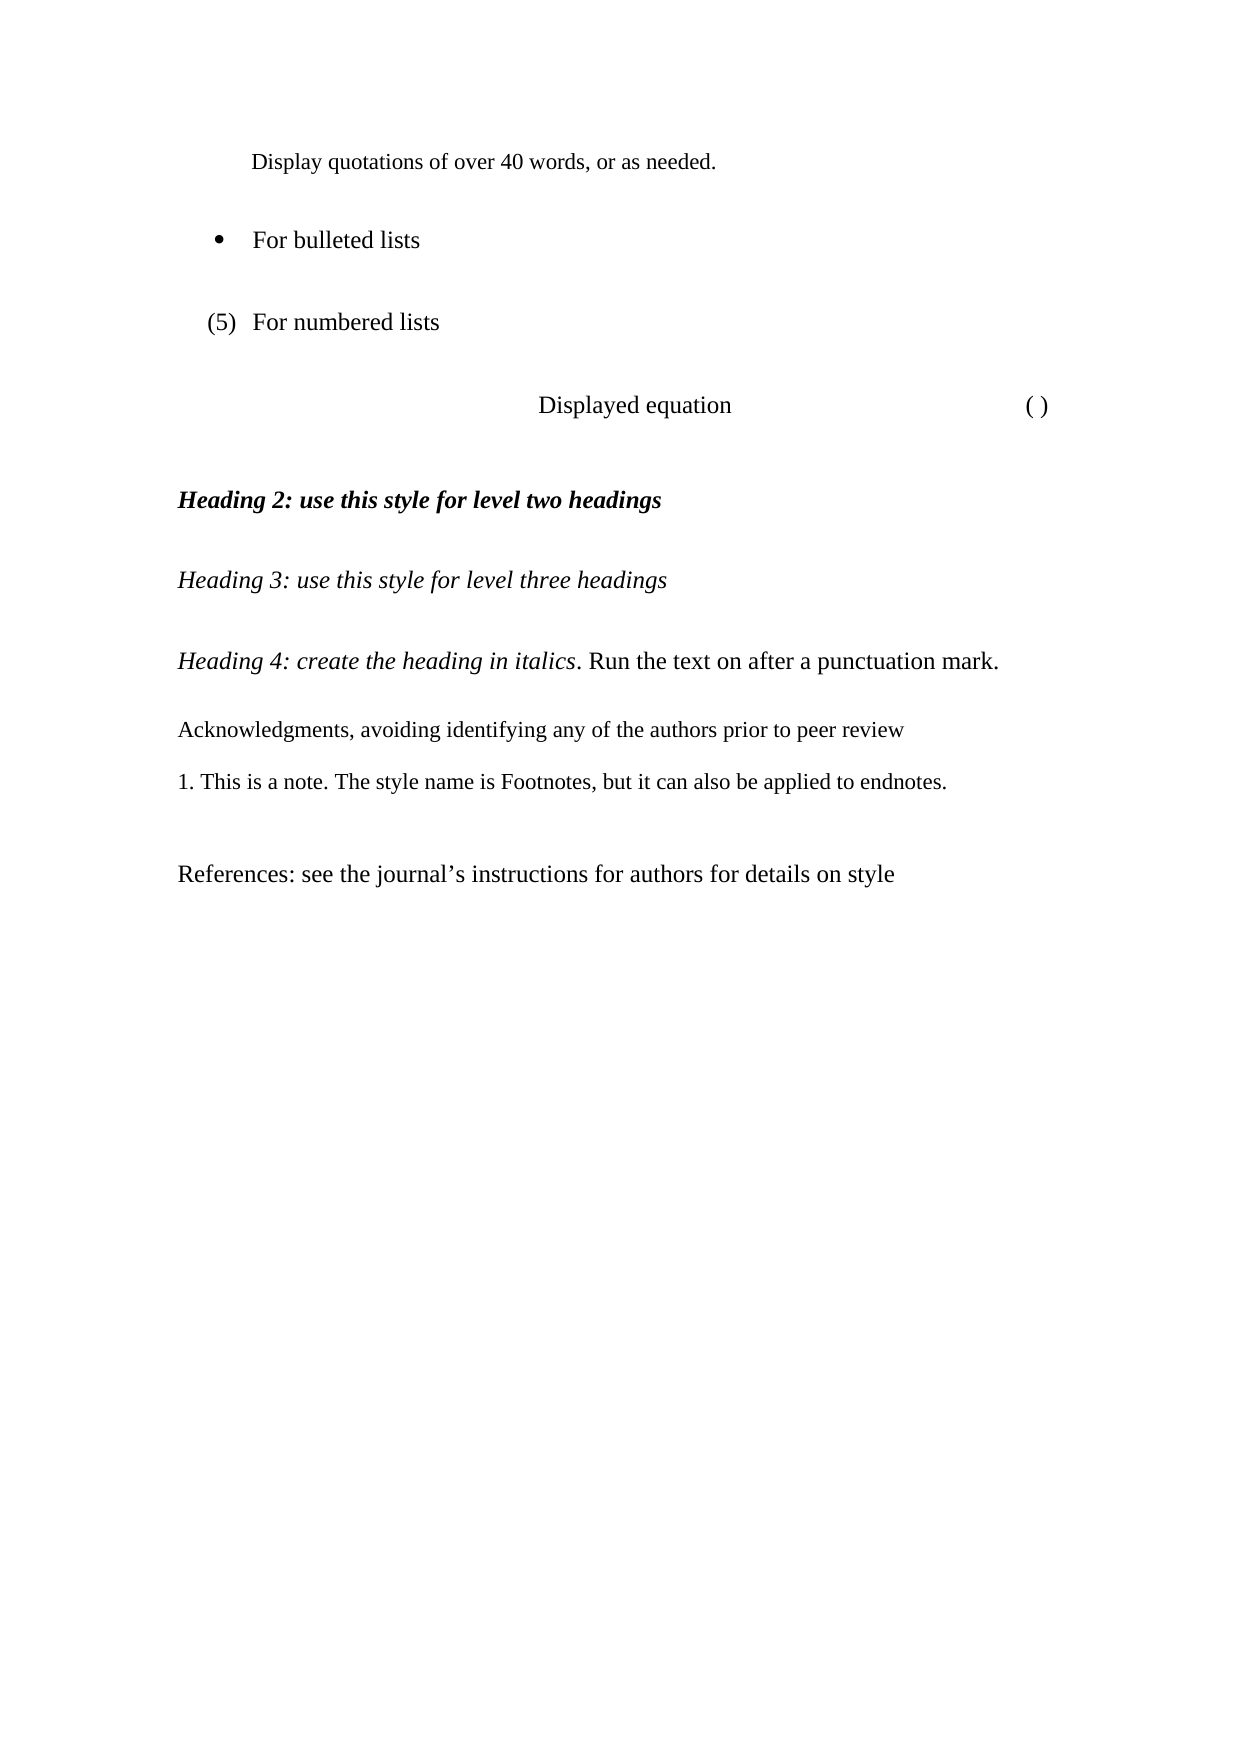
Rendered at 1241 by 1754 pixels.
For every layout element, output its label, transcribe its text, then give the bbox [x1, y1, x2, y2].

text Display quotations of over 40 words, or as needed. [251, 148, 1019, 174]
list For numbered lists [236, 307, 1063, 336]
subtitle Heading 2: use this style for level two headings [177, 485, 1004, 513]
text References: see the journal’s instructions for authors for details on style [177, 859, 1063, 888]
subtitle Heading 3: use this style for level three headings [177, 565, 1004, 594]
text 1. This is a note. The style name is Footnotes, but it can also be applied to endnotes. [177, 768, 1063, 794]
text Acknowledgments, avoiding identifying any of the authors prior to peer review [177, 716, 1063, 742]
text Displayed equation ( ) [177, 390, 1063, 418]
list For bulleted lists [215, 225, 1063, 253]
subtitle Heading 4: create the heading in italics. Run the text on after a punctuation mark. [177, 646, 1063, 675]
